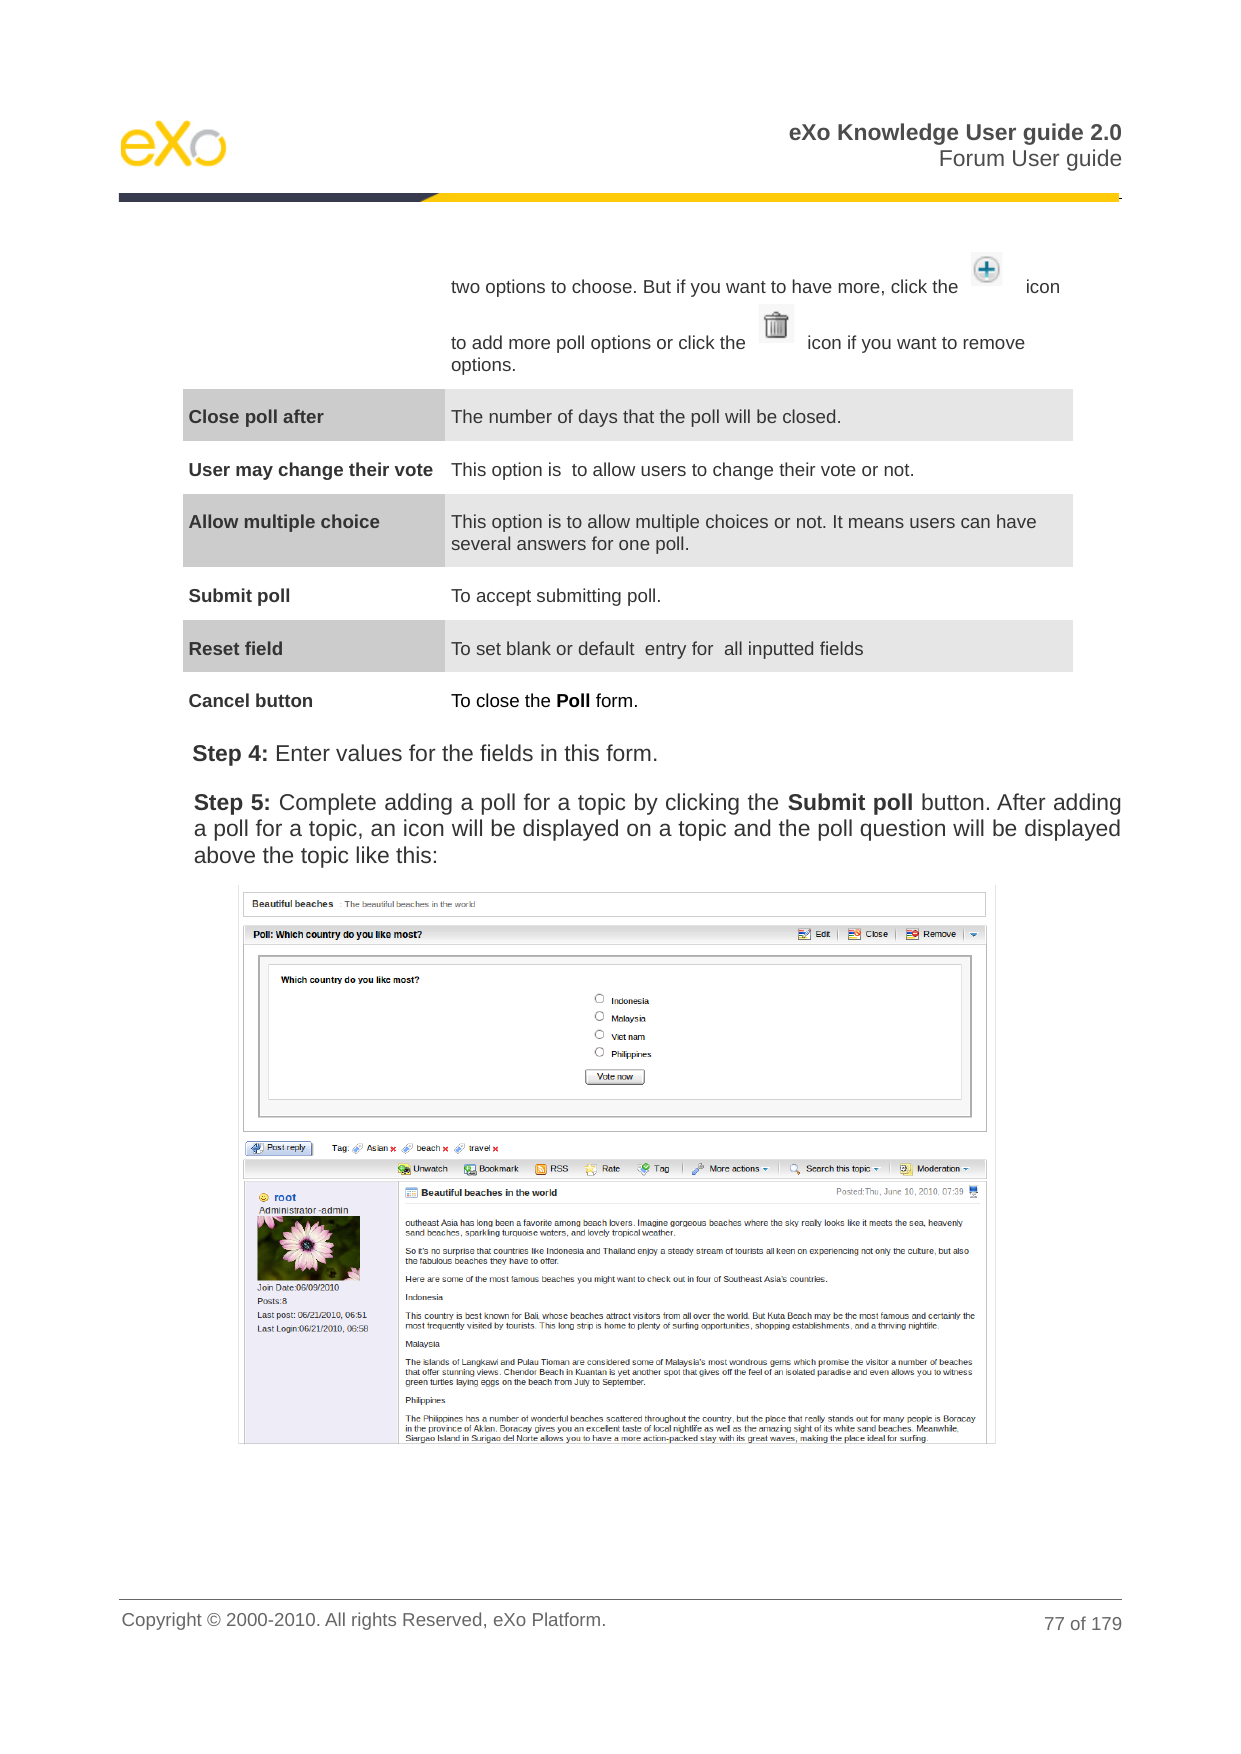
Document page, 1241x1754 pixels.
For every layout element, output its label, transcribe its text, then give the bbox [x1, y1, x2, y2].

table_cell To close the Poll form. [445, 673, 1073, 725]
picture [118, 193, 1119, 202]
table_cell [183, 228, 445, 388]
picture [120, 120, 227, 167]
picture [238, 885, 996, 1444]
table_cell User may change their vote [183, 441, 445, 493]
table_cell To set blank or default entry for all inputted fields [445, 620, 1073, 672]
table_cell Close poll after [183, 389, 445, 441]
table_cell Reset field [183, 620, 445, 672]
table_cell Submit poll [183, 568, 445, 620]
table_cell This option is to allow users to change their vote or not. [445, 441, 1073, 493]
table_cell This option is to allow multiple choices or not. It means users can have several answers for one poll. [445, 494, 1073, 567]
table_cell two options to choose. But if you want to have more, click the icon to add more poll options or click the icon if you want to remove options. [445, 228, 1073, 388]
list Step 4: Enter values for the fields in this form. [154, 740, 1122, 766]
table_cell Cancel button [183, 673, 445, 725]
table_cell Allow multiple choice [183, 494, 445, 567]
table_cell The number of days that the poll will be closed. [445, 389, 1073, 441]
picture [758, 304, 795, 343]
table_cell To accept submitting poll. [445, 568, 1073, 620]
picture [971, 252, 1003, 286]
list Step 5: Complete adding a poll for a topic by clicking the Submit poll button. After adding a poll for a topic, an icon will be displayed on a topic and the poll question will be displayed above the topic like this: [156, 789, 1122, 868]
